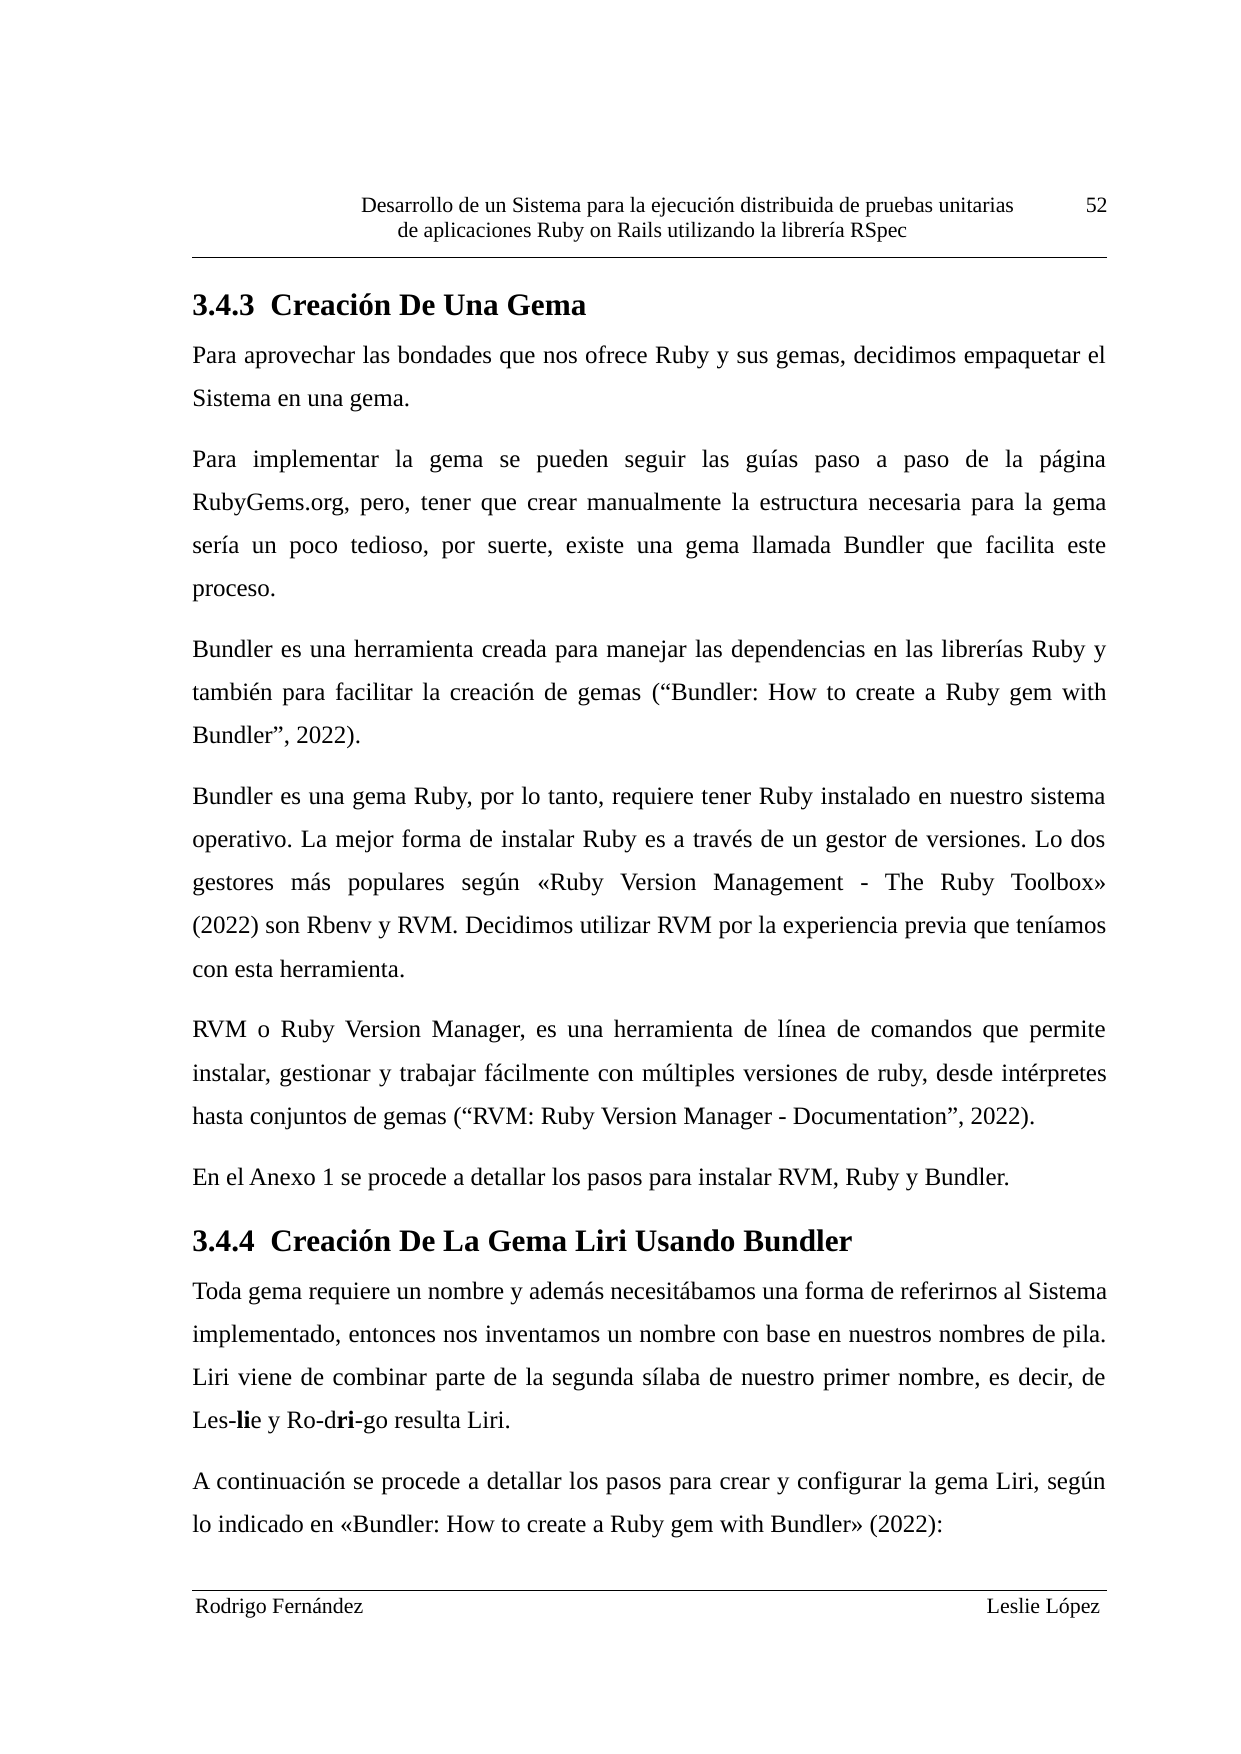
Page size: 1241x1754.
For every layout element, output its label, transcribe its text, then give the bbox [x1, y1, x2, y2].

text Para implementar la gema se pueden seguir las guías paso a paso de la página RubyGems.org, pero, tener que crear manualmente la estructura necesaria para la gema sería un poco tedioso, por suerte, existe una gema llamada Bundler que facilita este proceso. [192, 444, 1107, 602]
text Bundler es una gema Ruby, por lo tanto, requiere tener Ruby instalado en nuestro sistema operativo. La mejor forma de instalar Ruby es a través de un gestor de versiones. Lo dos gestores más populares según «Ruby Version Management - The Ruby Toolbox» (2022)⁠ son Rbenv y RVM. Decidimos utilizar RVM por la experiencia previa que teníamos con esta herramienta. [192, 781, 1107, 982]
text Bundler es una herramienta creada para manejar las dependencias en las librerías Ruby y también para facilitar la creación de gemas (“Bundler: How to create a Ruby gem with Bundler”, 2022)⁠. [192, 634, 1107, 749]
text A continuación se procede a detallar los pasos para crear y configurar la gema Liri, según lo indicado en «Bundler: How to create a Ruby gem with Bundler» (2022): [192, 1466, 1107, 1538]
text Toda gema requiere un nombre y además necesitábamos una forma de referirnos al Sistema implementado, entonces nos inventamos un nombre con base en nuestros nombres de pila. Liri viene de combinar parte de la segunda sílaba de nuestro primer nombre, es decir, de Les-lie y Ro-dri-go resulta Liri. [192, 1276, 1107, 1434]
text En el Anexo 1 se procede a detallar los pasos para instalar RVM, Ruby y Bundler. [192, 1162, 1107, 1190]
text RVM o Ruby Version Manager, es una herramienta de línea de comandos que permite instalar, gestionar y trabajar fácilmente con múltiples versiones de ruby, desde intérpretes hasta conjuntos de gemas (“RVM: Ruby Version Manager - Documentation”, 2022)⁠. [192, 1014, 1107, 1129]
subtitle Creación de Una Gema [192, 286, 1107, 322]
subtitle Creación de la Gema Liri usando Bundler [192, 1222, 1107, 1258]
text Para aprovechar las bondades que nos ofrece Ruby y sus gemas, decidimos empaquetar el Sistema en una gema. [192, 340, 1107, 412]
